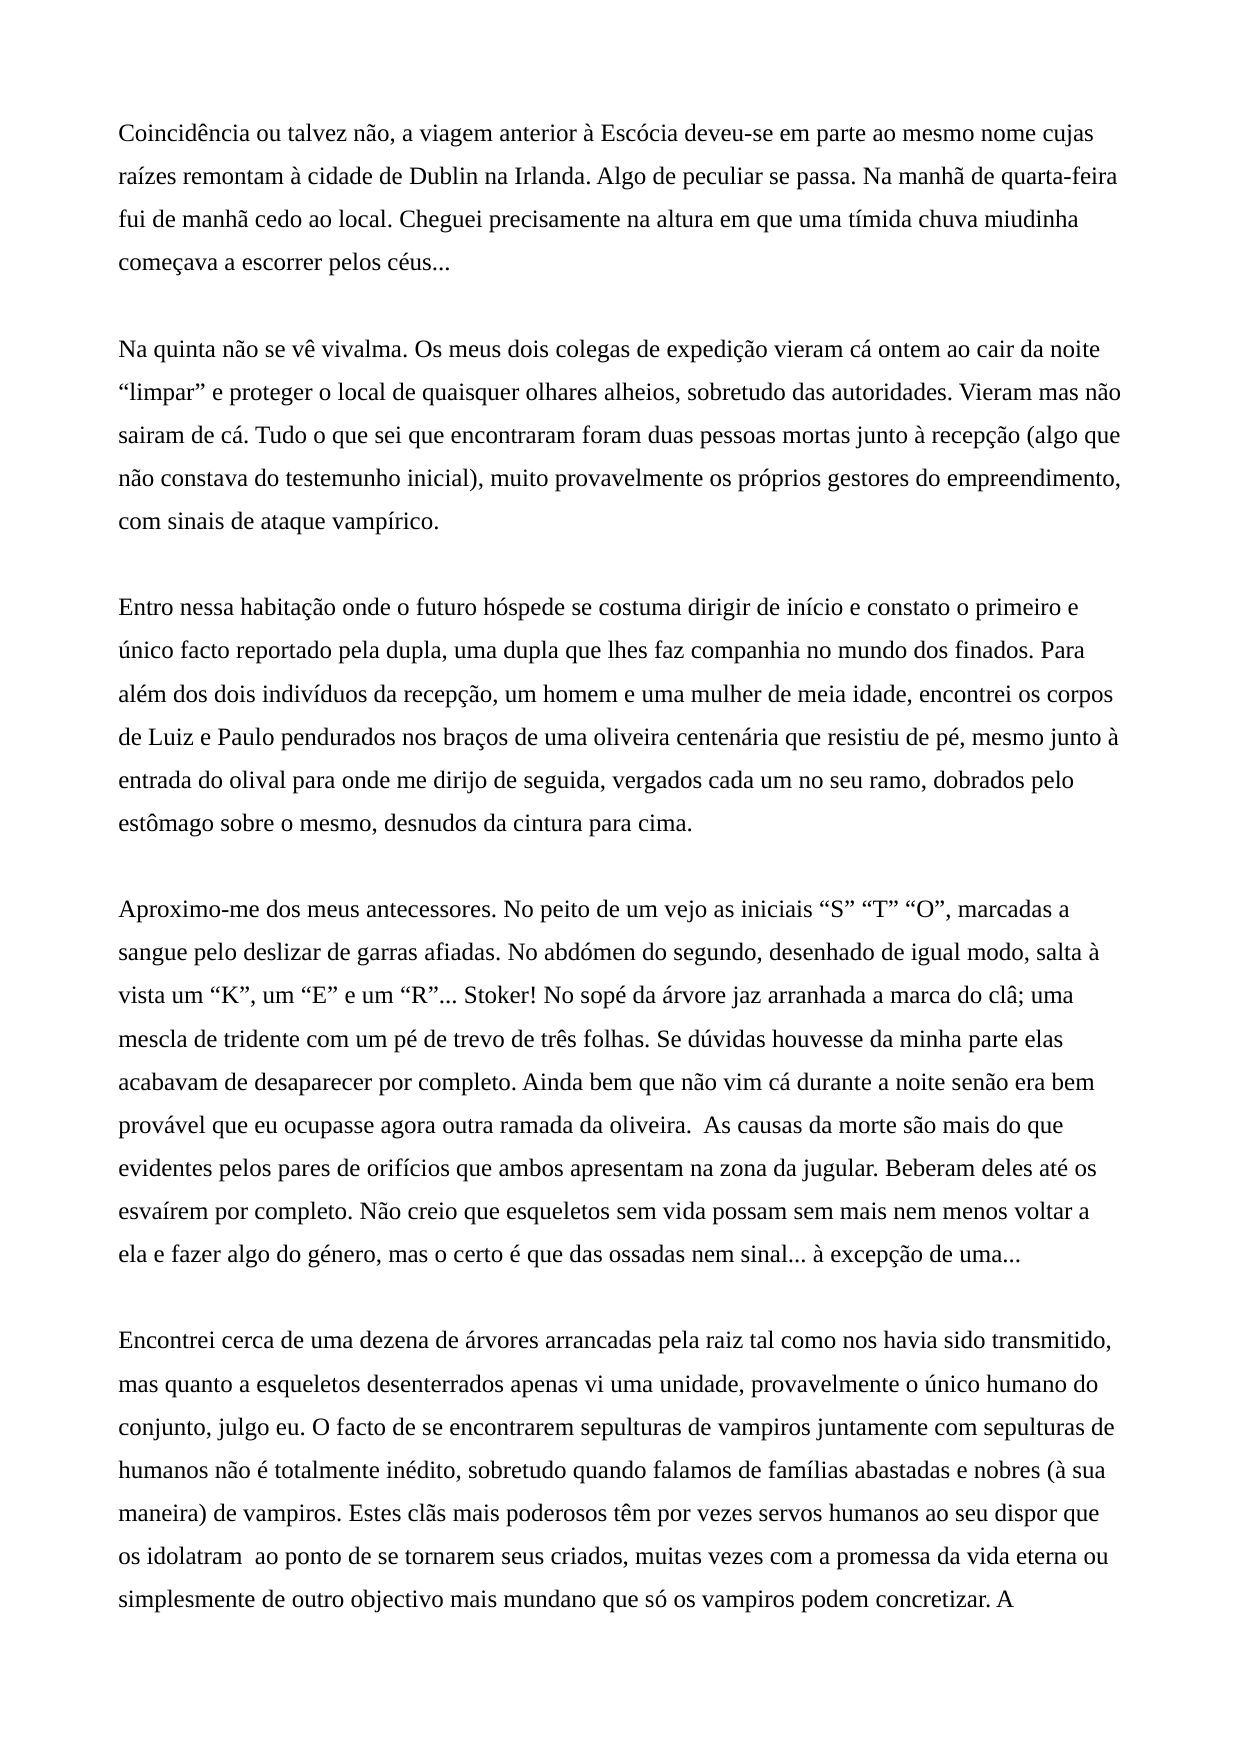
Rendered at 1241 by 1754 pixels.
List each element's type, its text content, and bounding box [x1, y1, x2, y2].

text Entro nessa habitação onde o futuro hóspede se costuma dirigir de início e constato o primeiro e único facto reportado pela dupla, uma dupla que lhes faz companhia no mundo dos finados. Para além dos dois indivíduos da recepção, um homem e uma mulher de meia idade, encontrei os corpos de Luiz e Paulo pendurados nos braços de uma oliveira centenária que resistiu de pé, mesmo junto à entrada do olival para onde me dirijo de seguida, vergados cada um no seu ramo, dobrados pelo estômago sobre o mesmo, desnudos da cintura para cima. [118, 592, 1122, 837]
text Na quinta não se vê vivalma. Os meus dois colegas de expedição vieram cá ontem ao cair da noite “limpar” e proteger o local de quaisquer olhares alheios, sobretudo das autoridades. Vieram mas não sairam de cá. Tudo o que sei que encontraram foram duas pessoas mortas junto à recepção (algo que não constava do testemunho inicial), muito provavelmente os próprios gestores do empreendimento, com sinais de ataque vampírico. [118, 334, 1122, 535]
text Coincidência ou talvez não, a viagem anterior à Escócia deveu-se em parte ao mesmo nome cujas raízes remontam à cidade de Dublin na Irlanda. Algo de peculiar se passa. Na manhã de quarta-feira fui de manhã cedo ao local. Cheguei precisamente na altura em que uma tímida chuva miudinha começava a escorrer pelos céus... [118, 118, 1122, 276]
text Encontrei cerca de uma dezena de árvores arrancadas pela raiz tal como nos havia sido transmitido, mas quanto a esqueletos desenterrados apenas vi uma unidade, provavelmente o único humano do conjunto, julgo eu. O facto de se encontrarem sepulturas de vampiros juntamente com sepulturas de humanos não é totalmente inédito, sobretudo quando falamos de famílias abastadas e nobres (à sua maneira) de vampiros. Estes clãs mais poderosos têm por vezes servos humanos ao seu dispor que os idolatram ao ponto de se tornarem seus criados, muitas vezes com a promessa da vida eterna ou simplesmente de outro objectivo mais mundano que só os vampiros podem concretizar. A [118, 1326, 1122, 1613]
text Aproximo-me dos meus antecessores. No peito de um vejo as iniciais “S” “T” “O”, marcadas a sangue pelo deslizar de garras afiadas. No abdómen do segundo, desenhado de igual modo, salta à vista um “K”, um “E” e um “R”... Stoker! No sopé da árvore jaz arranhada a marca do clâ; uma mescla de tridente com um pé de trevo de três folhas. Se dúvidas houvesse da minha parte elas acabavam de desaparecer por completo. Ainda bem que não vim cá durante a noite senão era bem provável que eu ocupasse agora outra ramada da oliveira. As causas da morte são mais do que evidentes pelos pares de orifícios que ambos apresentam na zona da jugular. Beberam deles até os esvaírem por completo. Não creio que esqueletos sem vida possam sem mais nem menos voltar a ela e fazer algo do género, mas o certo é que das ossadas nem sinal... à excepção de uma... [118, 894, 1122, 1268]
